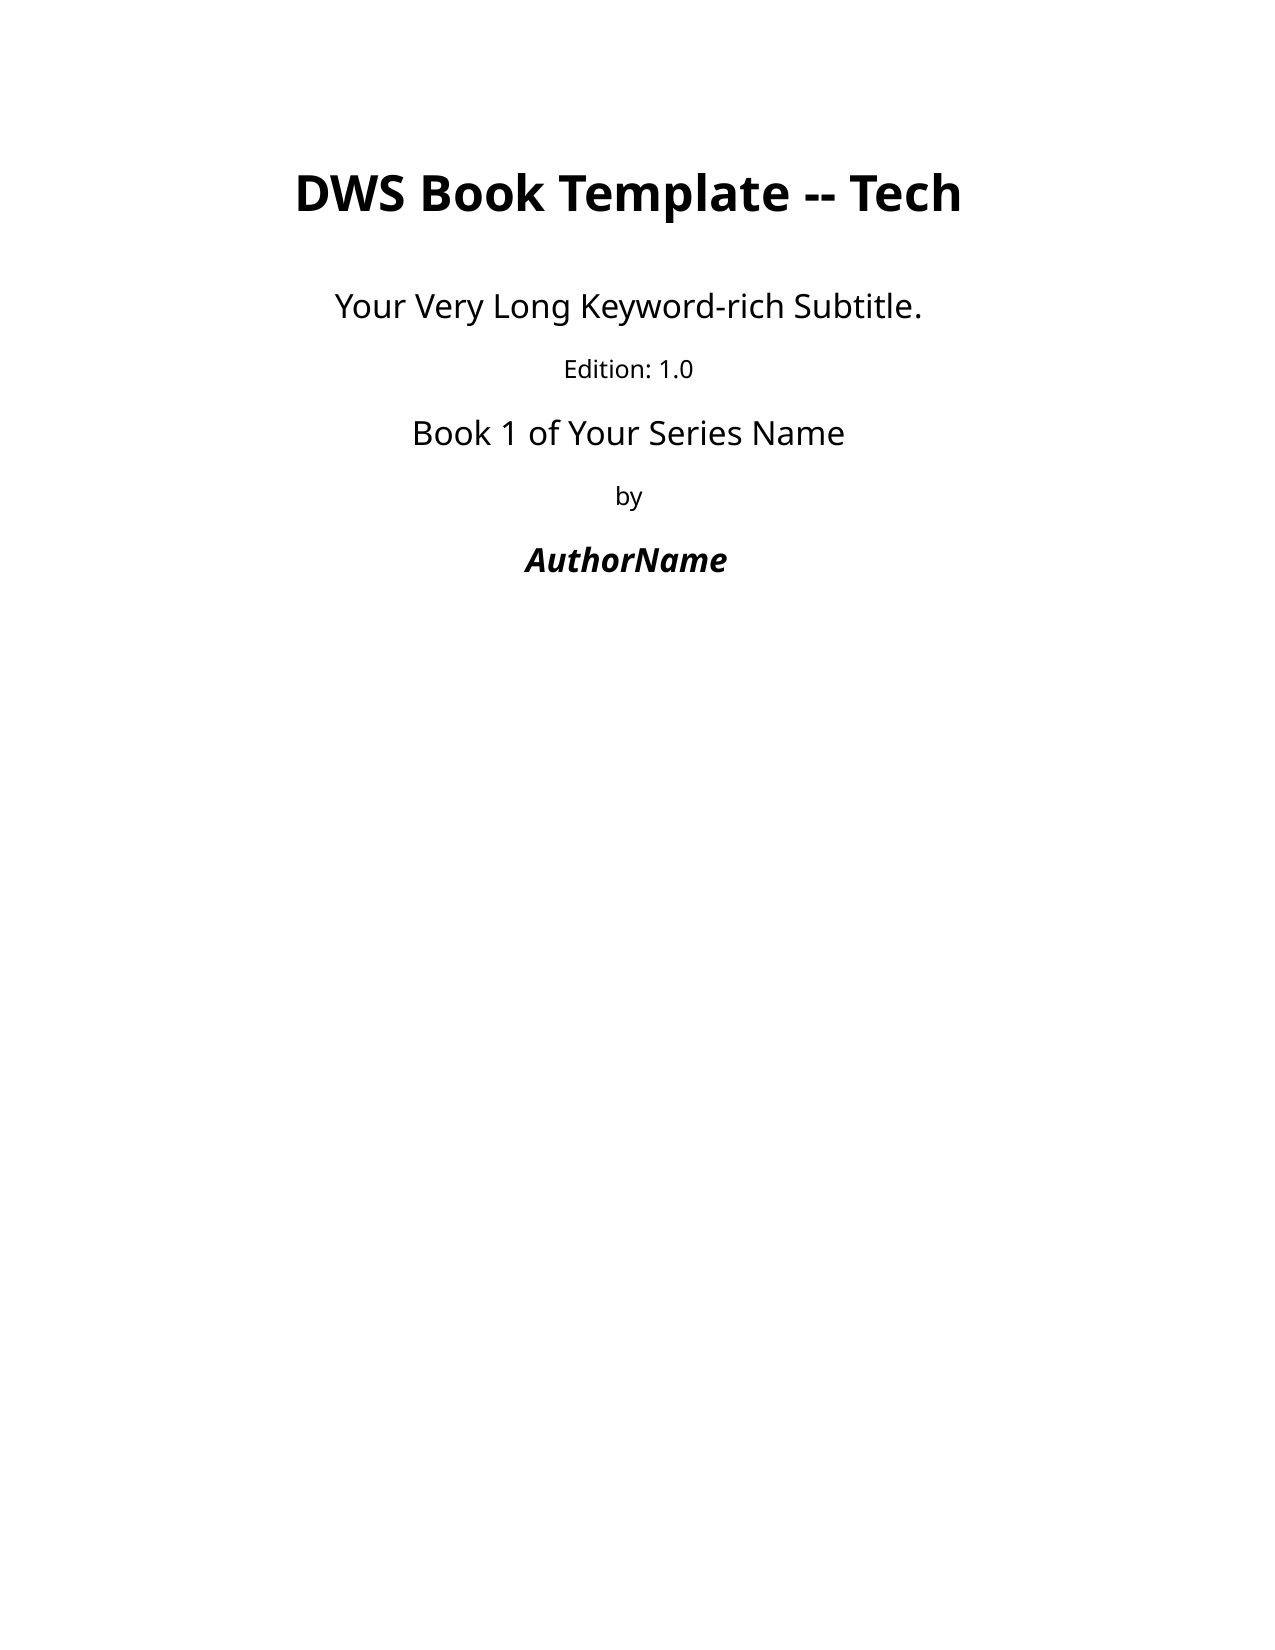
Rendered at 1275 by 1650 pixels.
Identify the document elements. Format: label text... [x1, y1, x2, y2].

text Book 1 of Your Series Name [94, 410, 1162, 455]
text Edition: 1.0 [94, 352, 1162, 386]
subtitle Your Very Long Keyword-rich Subtitle. [94, 283, 1162, 328]
title DWS Book Template -- Tech [94, 157, 1162, 226]
text AuthorName [94, 537, 1162, 582]
text by [94, 479, 1162, 513]
